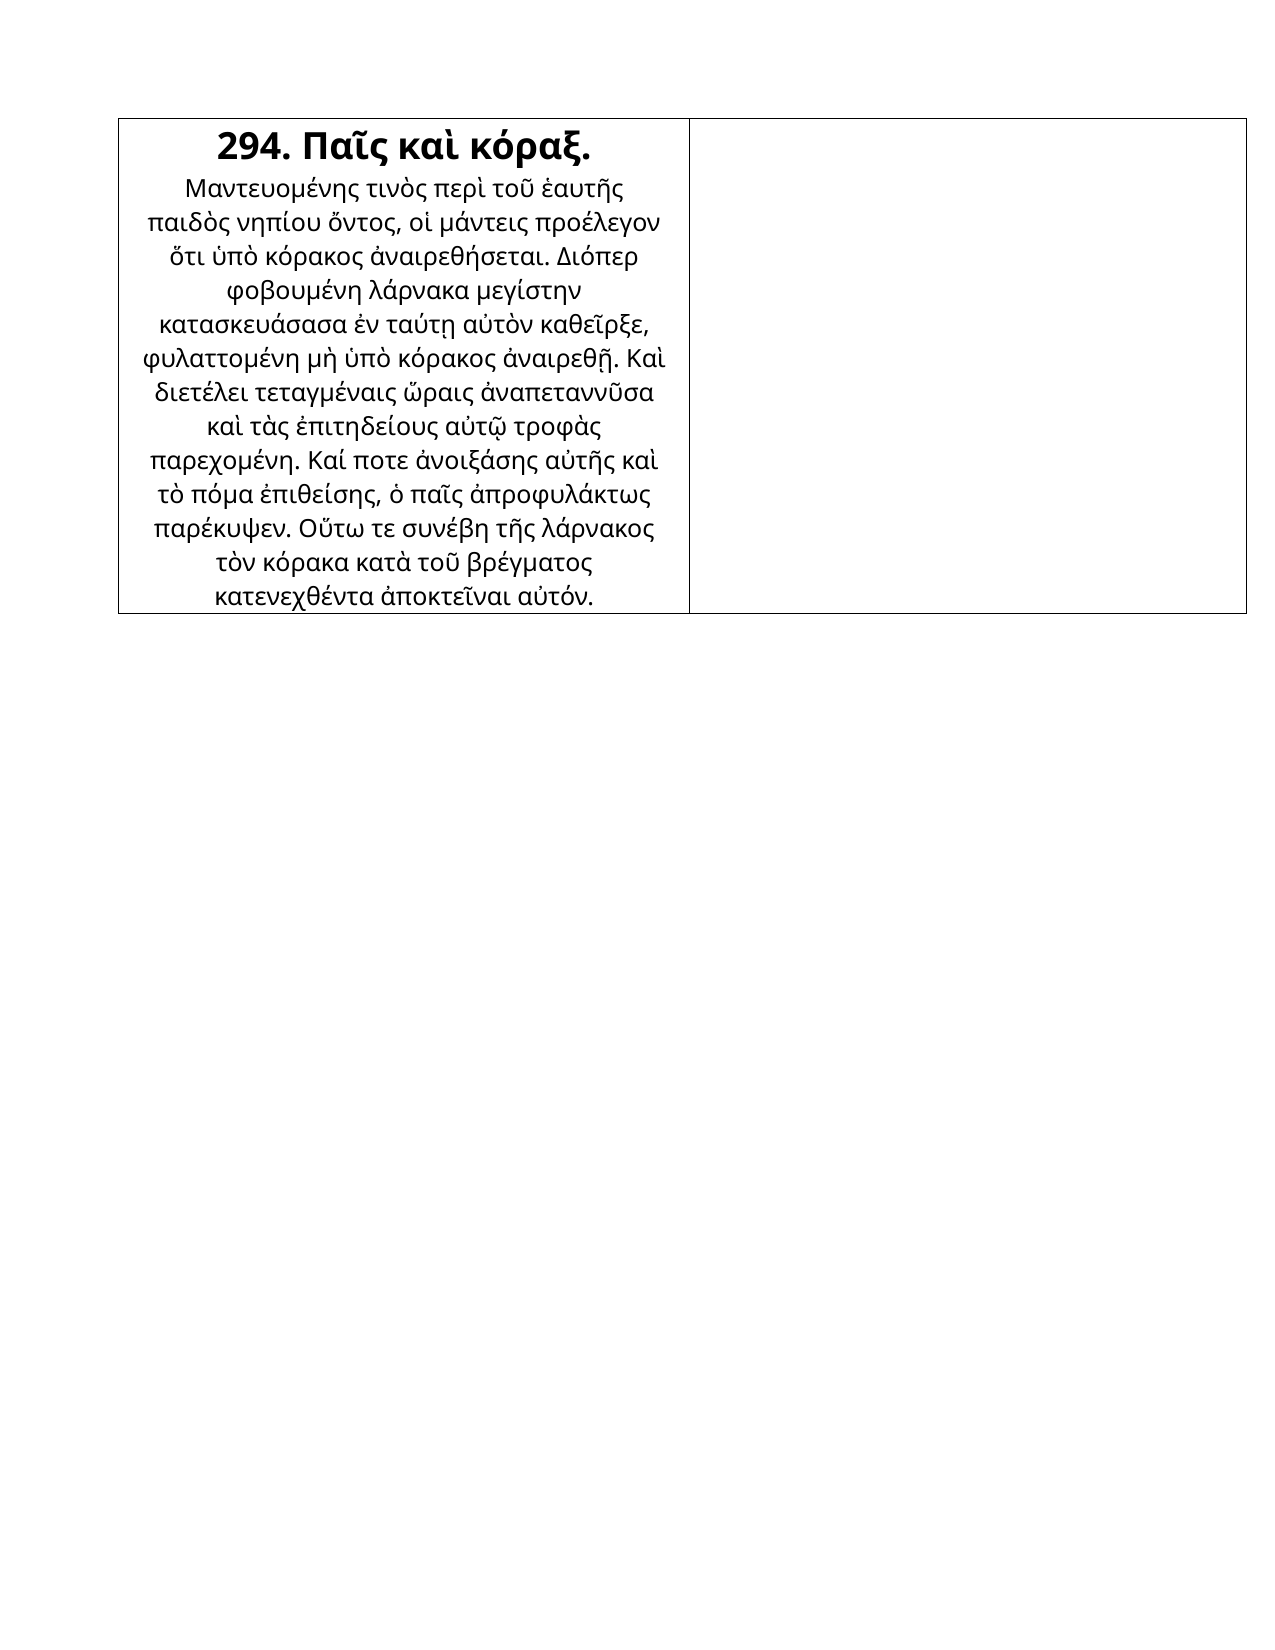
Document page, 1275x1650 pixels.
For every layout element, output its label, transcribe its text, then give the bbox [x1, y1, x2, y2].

table_cell [690, 119, 1246, 613]
table_cell 294. Παῖς καὶ κόραξ. Μαντευομένης τινὸς περὶ τοῦ ἑαυτῆς παιδὸς νηπίου ὄντος, οἱ μάντεις προέλεγον ὅτι ὑπὸ κόρακος ἀναιρεθήσεται. Διόπερ φοβουμένη λάρνακα μεγίστην κατασκευάσασα ἐν ταύτῃ αὐτὸν καθεῖρξε, φυλαττομένη μὴ ὑπὸ κόρακος ἀναιρεθῇ. Καὶ διετέλει τεταγμέναις ὥραις ἀναπεταννῦσα καὶ τὰς ἐπιτηδείους αὐτῷ τροφὰς παρεχομένη. Καί ποτε ἀνοιξάσης αὐτῆς καὶ τὸ πόμα ἐπιθείσης, ὁ παῖς ἀπροφυλάκτως παρέκυψεν. Οὕτω τε συνέβη τῆς λάρνακος τὸν κόρακα κατὰ τοῦ βρέγματος κατενεχθέντα ἀποκτεῖναι αὐτόν. [119, 119, 689, 613]
